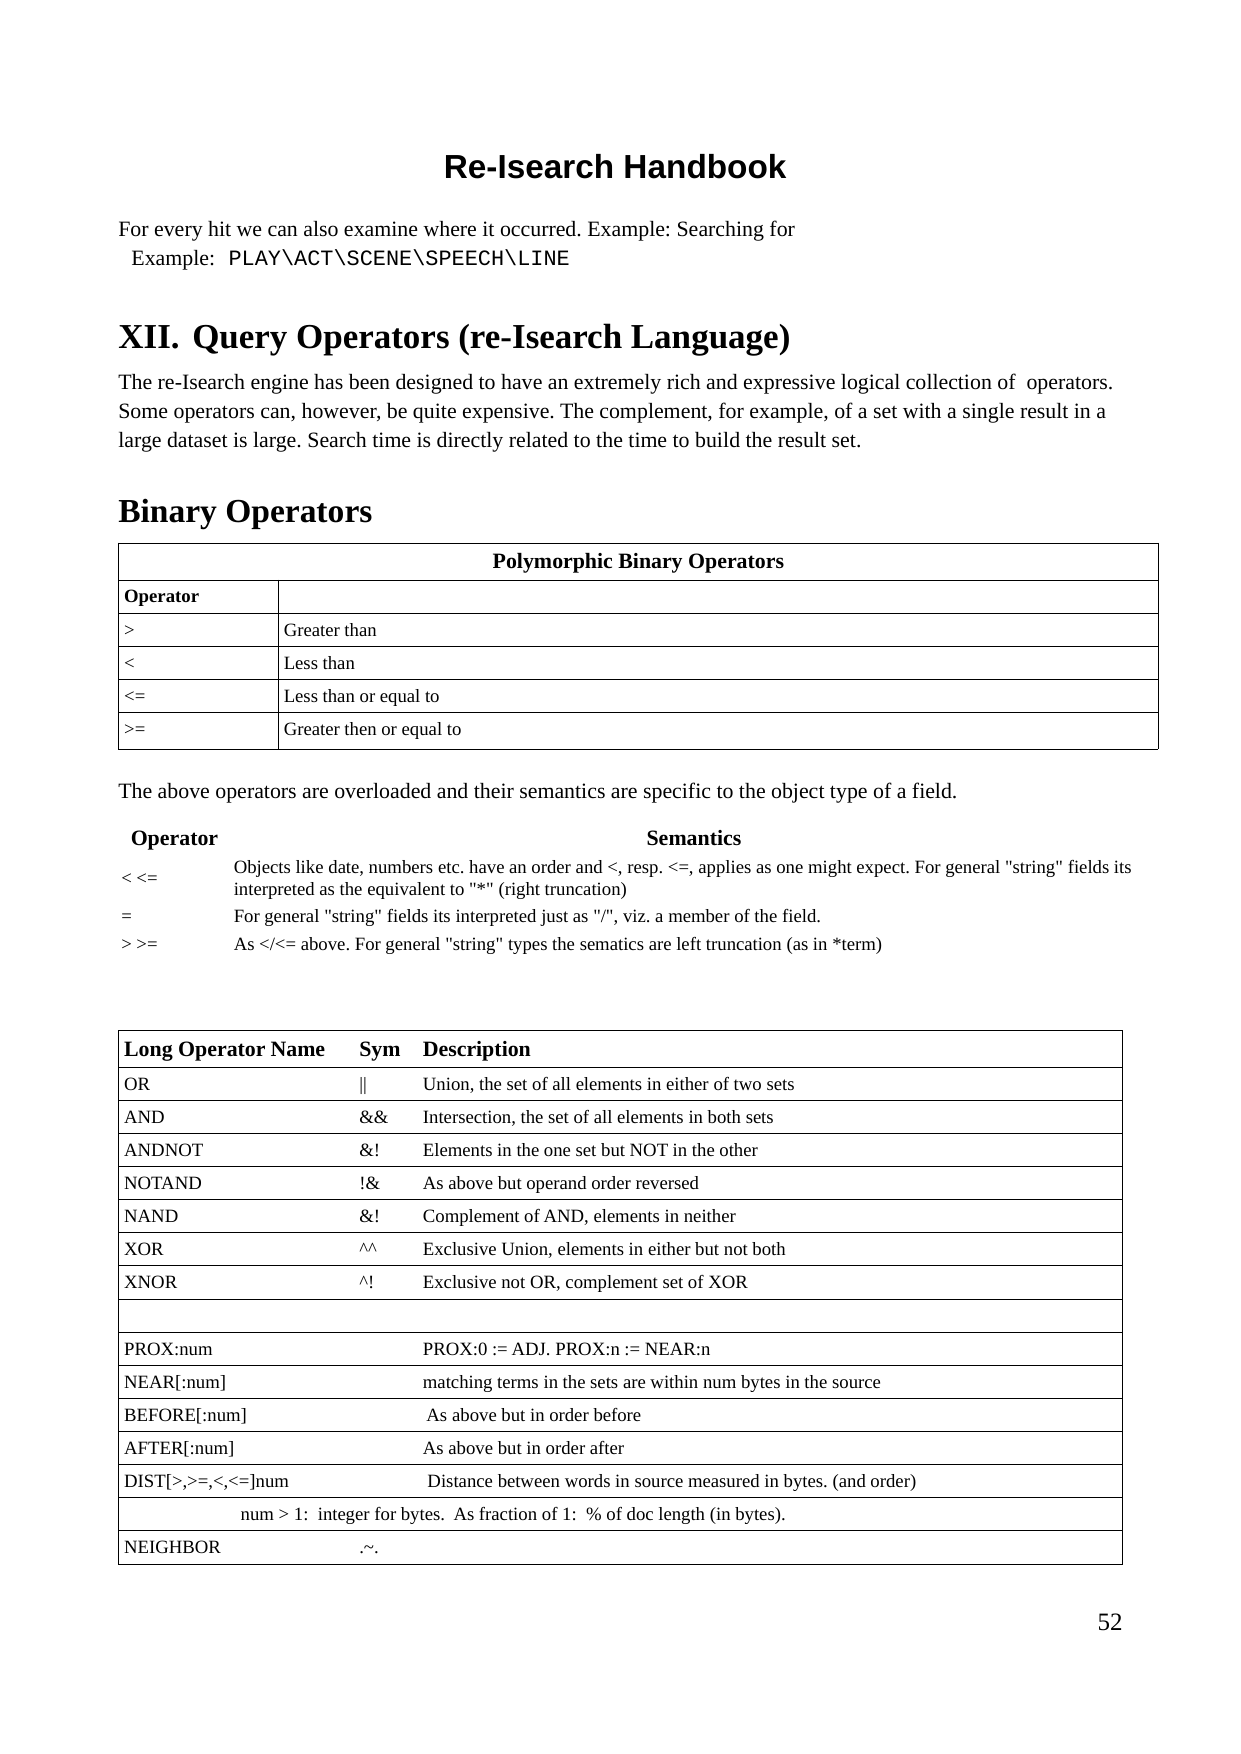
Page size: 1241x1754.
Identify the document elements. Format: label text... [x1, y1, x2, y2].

table_cell &! [353, 1200, 417, 1232]
table_cell [909, 1498, 1122, 1530]
table_cell || [353, 1068, 417, 1100]
table_cell As </<= above. For general "string" types the sematics are left truncation (as in *term) [231, 930, 1157, 957]
table_cell < <= [118, 853, 231, 902]
table_cell ANDNOT [119, 1134, 353, 1166]
table_cell XNOR [119, 1266, 353, 1298]
table_cell NAND [119, 1200, 353, 1232]
table_cell PROX:num [119, 1333, 353, 1365]
text For every hit we can also examine where it occurred. Example: Searching for [118, 216, 1122, 241]
table_cell NEIGHBOR [119, 1531, 353, 1563]
table_cell [119, 1300, 353, 1332]
table_cell && [353, 1101, 417, 1133]
table_cell [353, 1333, 417, 1365]
table_cell Intersection, the set of all elements in both sets [417, 1101, 1122, 1133]
table_cell OR [119, 1068, 353, 1100]
table_cell BEFORE[:num] [119, 1399, 353, 1431]
table_cell NOTAND [119, 1167, 353, 1199]
text Example: PLAY\ACT\SCENE\SPEECH\LINE [118, 245, 1122, 272]
table_header Description [417, 1031, 1122, 1067]
table_cell NEAR[:num] [119, 1366, 353, 1398]
table_cell DIST[>,>=,<,<=]num [119, 1465, 353, 1497]
table_cell >= [119, 713, 278, 749]
table_header Operator [118, 822, 231, 853]
table_cell [417, 1300, 1122, 1332]
table_header Semantics [231, 822, 1157, 853]
text The above operators are overloaded and their semantics are specific to the object type of a field. [118, 778, 1122, 803]
table_cell > >= [118, 930, 231, 957]
table_cell [353, 1300, 417, 1332]
table_cell Elements in the one set but NOT in the other [417, 1134, 1122, 1166]
text The re-Isearch engine has been designed to have an extremely rich and expressive logical collection of operators. Some operators can, however, be quite expensive. The complement, for example, of a set with a single result in a large dataset is large. Search time is directly related to the time to build the result set. [118, 369, 1122, 452]
table_cell [353, 1465, 417, 1497]
table_cell Less than or equal to [279, 680, 1158, 712]
table_cell As above but operand order reversed [417, 1167, 1122, 1199]
table_cell AFTER[:num] [119, 1432, 353, 1464]
table_cell Union, the set of all elements in either of two sets [417, 1068, 1122, 1100]
table_cell &! [353, 1134, 417, 1166]
subtitle Query Operators (re-Isearch Language) [118, 316, 1122, 356]
table_cell [279, 581, 1158, 613]
table_cell <= [119, 680, 278, 712]
table_cell XOR [119, 1233, 353, 1265]
table_header Polymorphic Binary Operators [119, 544, 1158, 579]
table_cell Operator [119, 581, 278, 613]
table_cell Greater then or equal to [279, 713, 1158, 749]
table_cell [417, 1531, 1122, 1563]
table_cell PROX:0 := ADJ. PROX:n := NEAR:n [417, 1333, 1122, 1365]
table_cell As above but in order before [417, 1399, 1122, 1431]
subtitle Binary Operators [118, 492, 1122, 530]
table_cell Objects like date, numbers etc. have an order and <, resp. <=, applies as one might expect. For general "string" fields its interpreted as the equivalent to "*" (right truncation) [231, 853, 1157, 902]
table_cell .~. [353, 1531, 417, 1563]
table_header Sym [353, 1031, 417, 1067]
table_cell As above but in order after [417, 1432, 1122, 1464]
table_cell AND [119, 1101, 353, 1133]
table_cell > [119, 614, 278, 646]
table_cell Exclusive not OR, complement set of XOR [417, 1266, 1122, 1298]
table_cell Less than [279, 647, 1158, 679]
table_cell Greater than [279, 614, 1158, 646]
table_cell ^^ [353, 1233, 417, 1265]
table_cell [353, 1399, 417, 1431]
table_cell !& [353, 1167, 417, 1199]
table_header Long Operator Name [119, 1031, 353, 1067]
table_cell < [119, 647, 278, 679]
table_cell For general "string" fields its interpreted just as "/", viz. a member of the field. [231, 902, 1157, 929]
table_cell Distance between words in source measured in bytes. (and order) [417, 1465, 1122, 1497]
table_cell = [118, 902, 231, 929]
table_cell Complement of AND, elements in neither [417, 1200, 1122, 1232]
table_cell [353, 1366, 417, 1398]
table_cell matching terms in the sets are within num bytes in the source [417, 1366, 1122, 1398]
table_cell Exclusive Union, elements in either but not both [417, 1233, 1122, 1265]
table_cell num > 1: integer for bytes. As fraction of 1: % of doc length (in bytes). [119, 1498, 908, 1530]
table_cell ^! [353, 1266, 417, 1298]
table_cell [353, 1432, 417, 1464]
